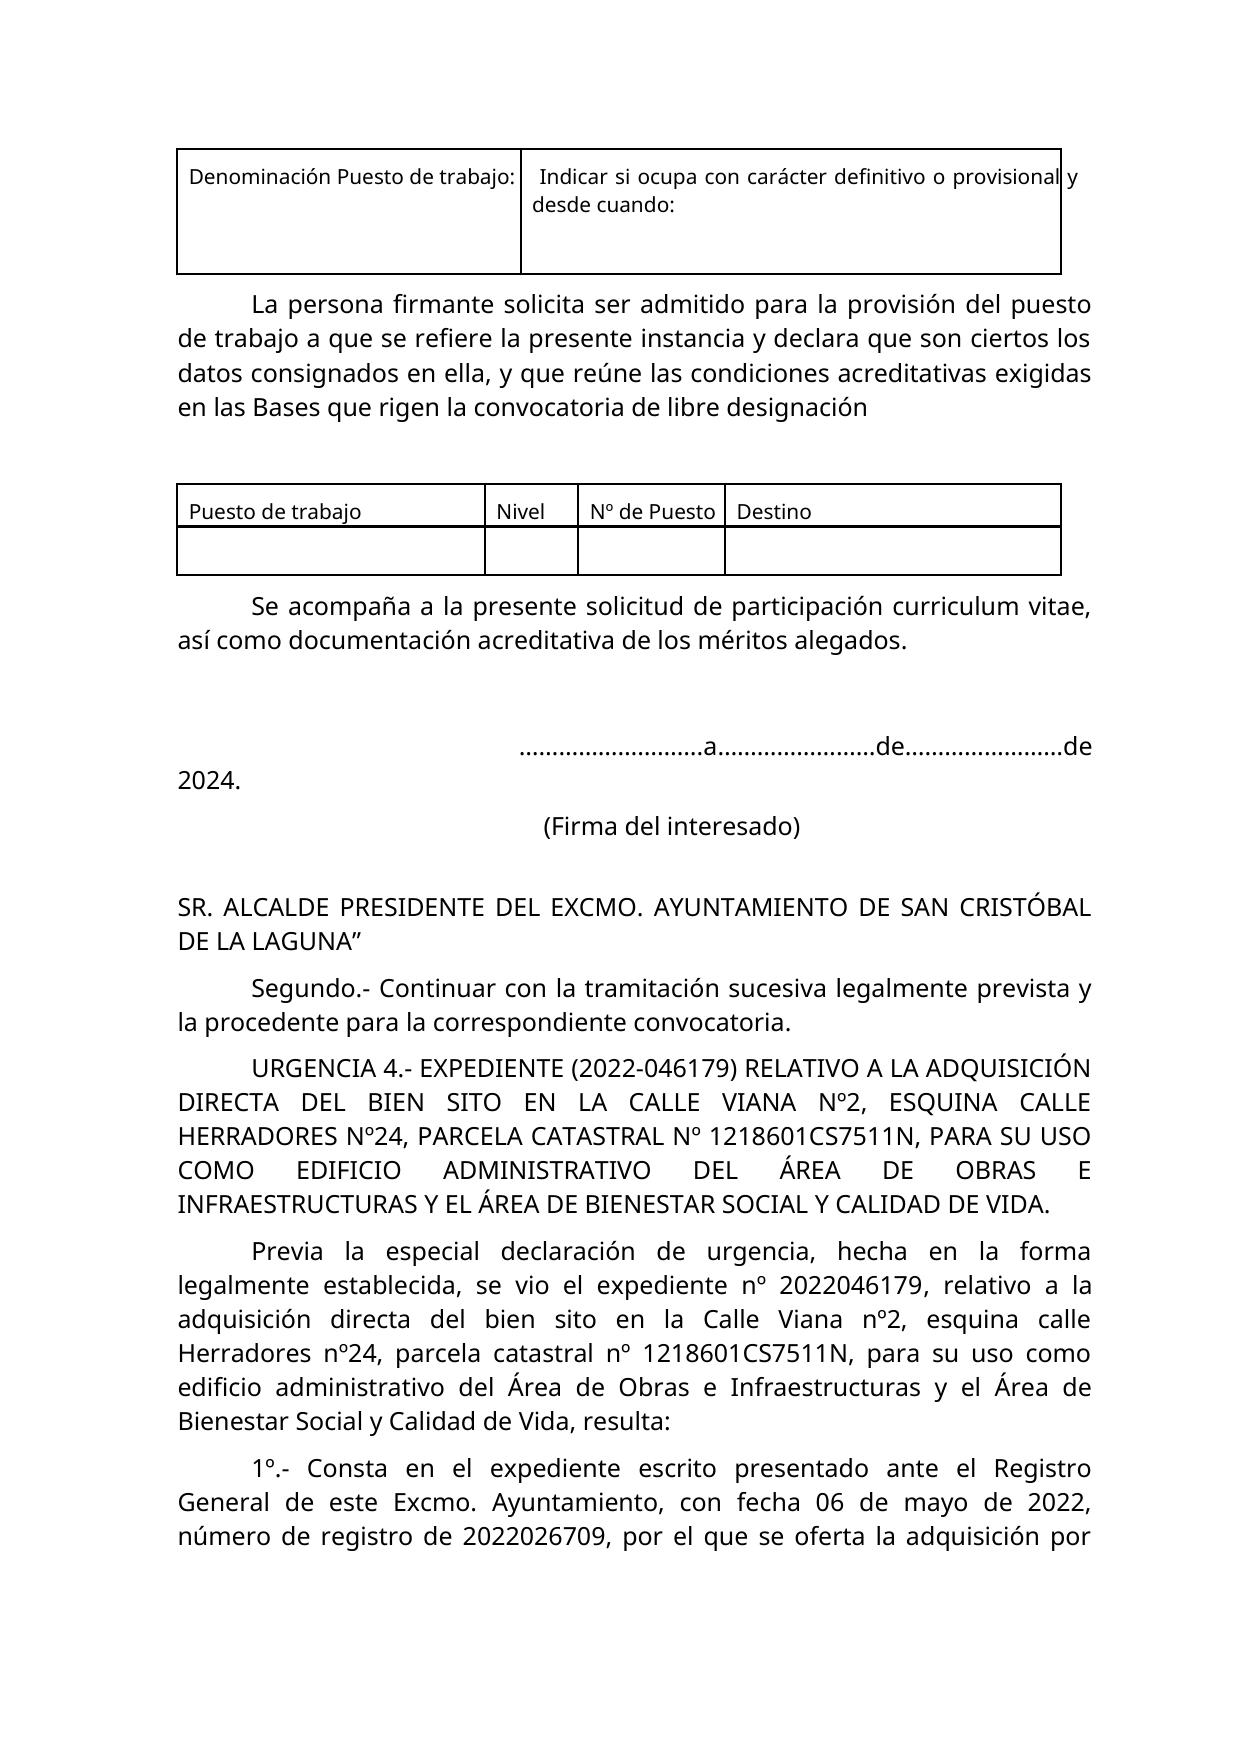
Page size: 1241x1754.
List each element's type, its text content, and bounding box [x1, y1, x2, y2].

text Segundo.- Continuar con la tramitación sucesiva legalmente prevista y la procedente para la correspondiente convocatoria. [177, 970, 1093, 1038]
table_header Nivel [486, 485, 577, 525]
text La persona firmante solicita ser admitido para la provisión del puesto de trabajo a que se refiere la presente instancia y declara que son ciertos los datos consignados en ella, y que reúne las condiciones acreditativas exigidas en las Bases que rigen la convocatoria de libre designación [177, 287, 1093, 423]
table_cell [726, 528, 1060, 574]
table_header Nº de Puesto [579, 485, 724, 525]
text (Firma del interesado) [177, 809, 1093, 843]
table_header Destino [726, 485, 1060, 525]
table_cell [486, 528, 577, 574]
table_cell [178, 528, 484, 574]
text SR. ALCALDE PRESIDENTE DEL EXCMO. AYUNTAMIENTO DE SAN CRISTÓBAL DE LA LAGUNA” [177, 889, 1093, 958]
text Previa la especial declaración de urgencia, hecha en la forma legalmente establecida, se vio el expediente nº 2022046179, relativo a la adquisición directa del bien sito en la Calle Viana nº2, esquina calle Herradores nº24, parcela catastral nº 1218601CS7511N, para su uso como edificio administrativo del Área de Obras e Infraestructuras y el Área de Bienestar Social y Calidad de Vida, resulta: [177, 1234, 1093, 1438]
table_cell Denominación Puesto de trabajo: [178, 150, 520, 272]
text 1º.- Consta en el expediente escrito presentado ante el Registro General de este Excmo. Ayuntamiento, con fecha 06 de mayo de 2022, número de registro de 2022026709, por el que se oferta la adquisición por [177, 1451, 1093, 1553]
table_header Puesto de trabajo [178, 485, 484, 525]
text Se acompaña a la presente solicitud de participación curriculum vitae, así como documentación acreditativa de los méritos alegados. [177, 589, 1093, 657]
table_cell [579, 528, 724, 574]
text ……………………….a……………………de……………………de 2024. [177, 728, 1093, 796]
text URGENCIA 4.- EXPEDIENTE (2022-046179) RELATIVO A LA ADQUISICIÓN DIRECTA DEL BIEN SITO EN LA CALLE VIANA Nº2, ESQUINA CALLE HERRADORES Nº24, PARCELA CATASTRAL Nº 1218601CS7511N, PARA SU USO COMO EDIFICIO ADMINISTRATIVO DEL ÁREA DE OBRAS E INFRAESTRUCTURAS Y EL ÁREA DE BIENESTAR SOCIAL Y CALIDAD DE VIDA. [177, 1051, 1093, 1221]
table_cell Indicar si ocupa con carácter definitivo o provisional y desde cuando: [522, 150, 1060, 272]
